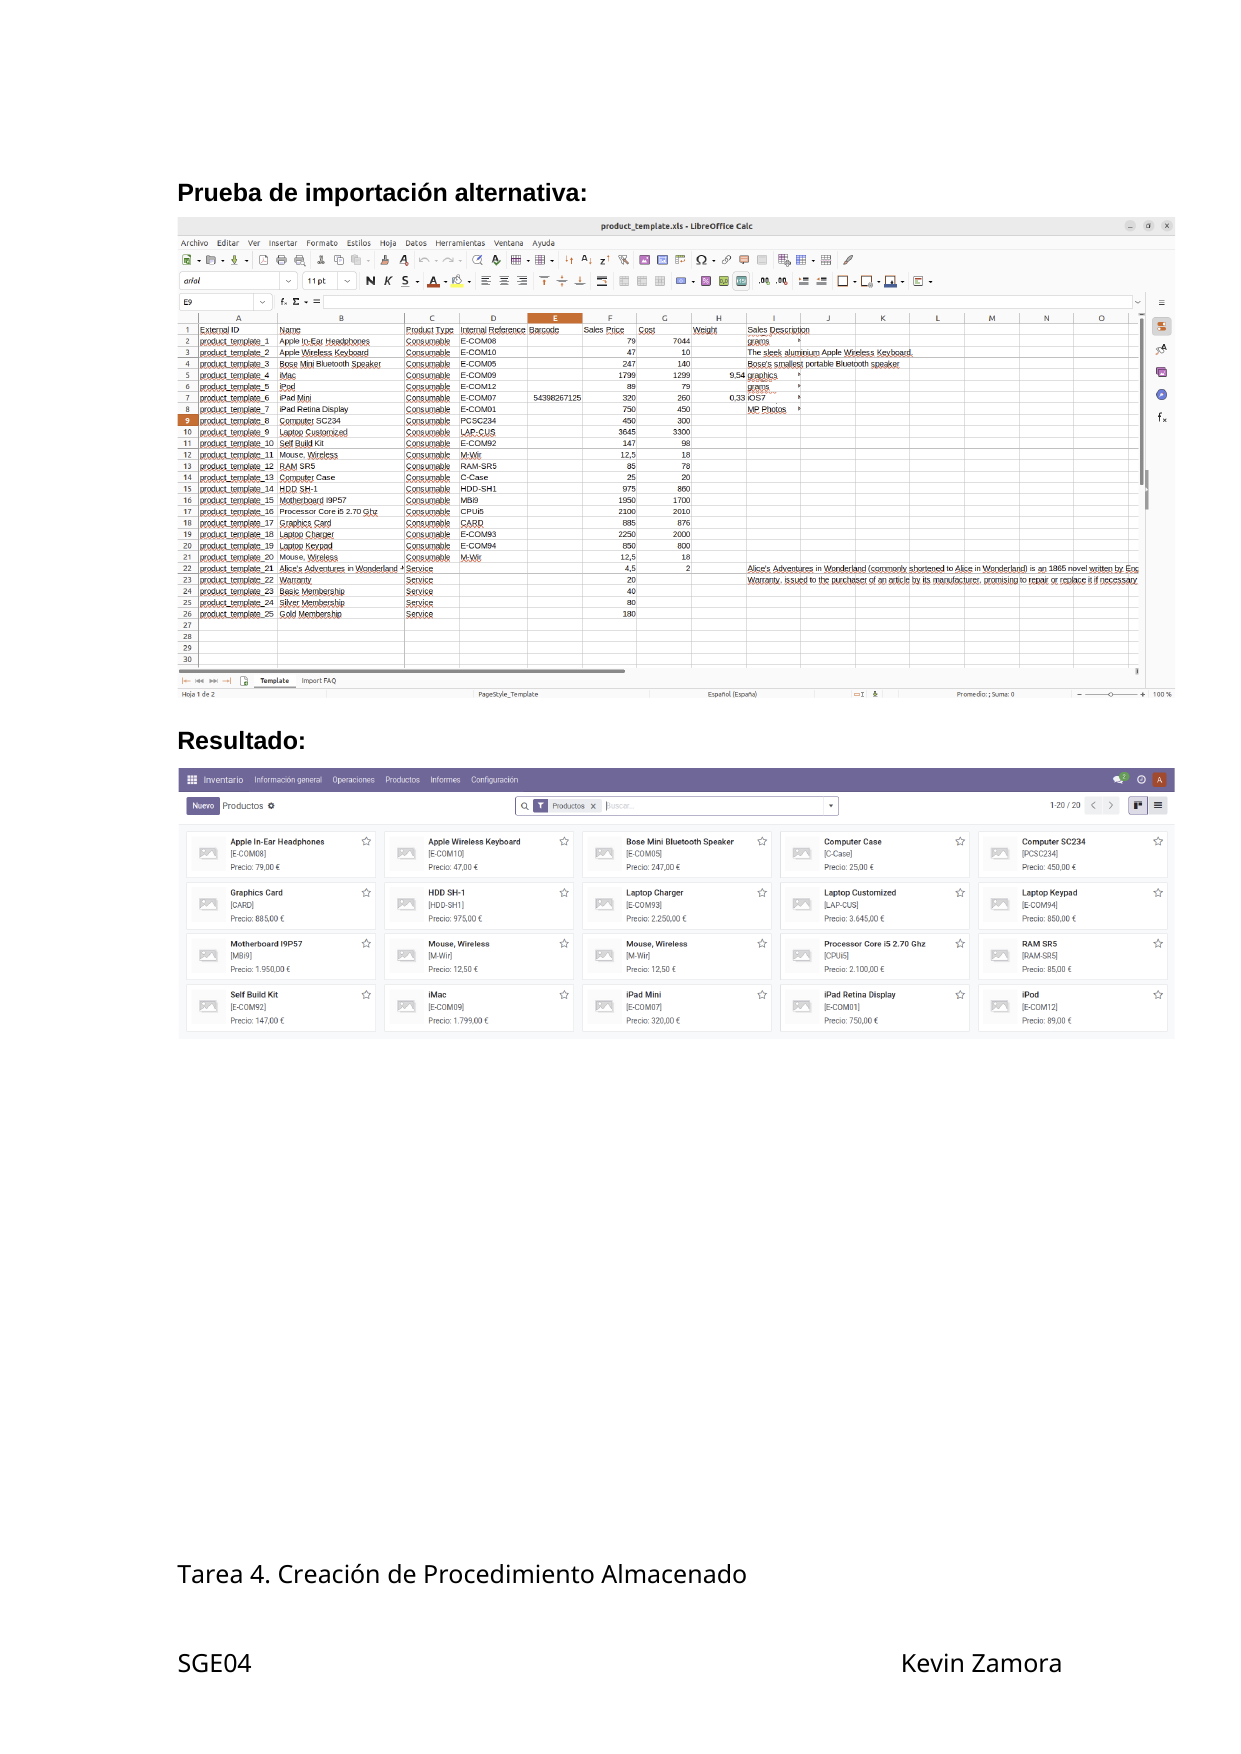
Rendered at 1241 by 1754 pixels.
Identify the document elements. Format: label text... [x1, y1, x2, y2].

subtitle Prueba de importación alternativa: [177, 178, 1174, 207]
picture [177, 217, 1175, 698]
subtitle Tarea 4. Creación de Procedimiento Almacenado [177, 1556, 1174, 1591]
subtitle Resultado: [177, 726, 1174, 755]
picture [178, 768, 1175, 1039]
